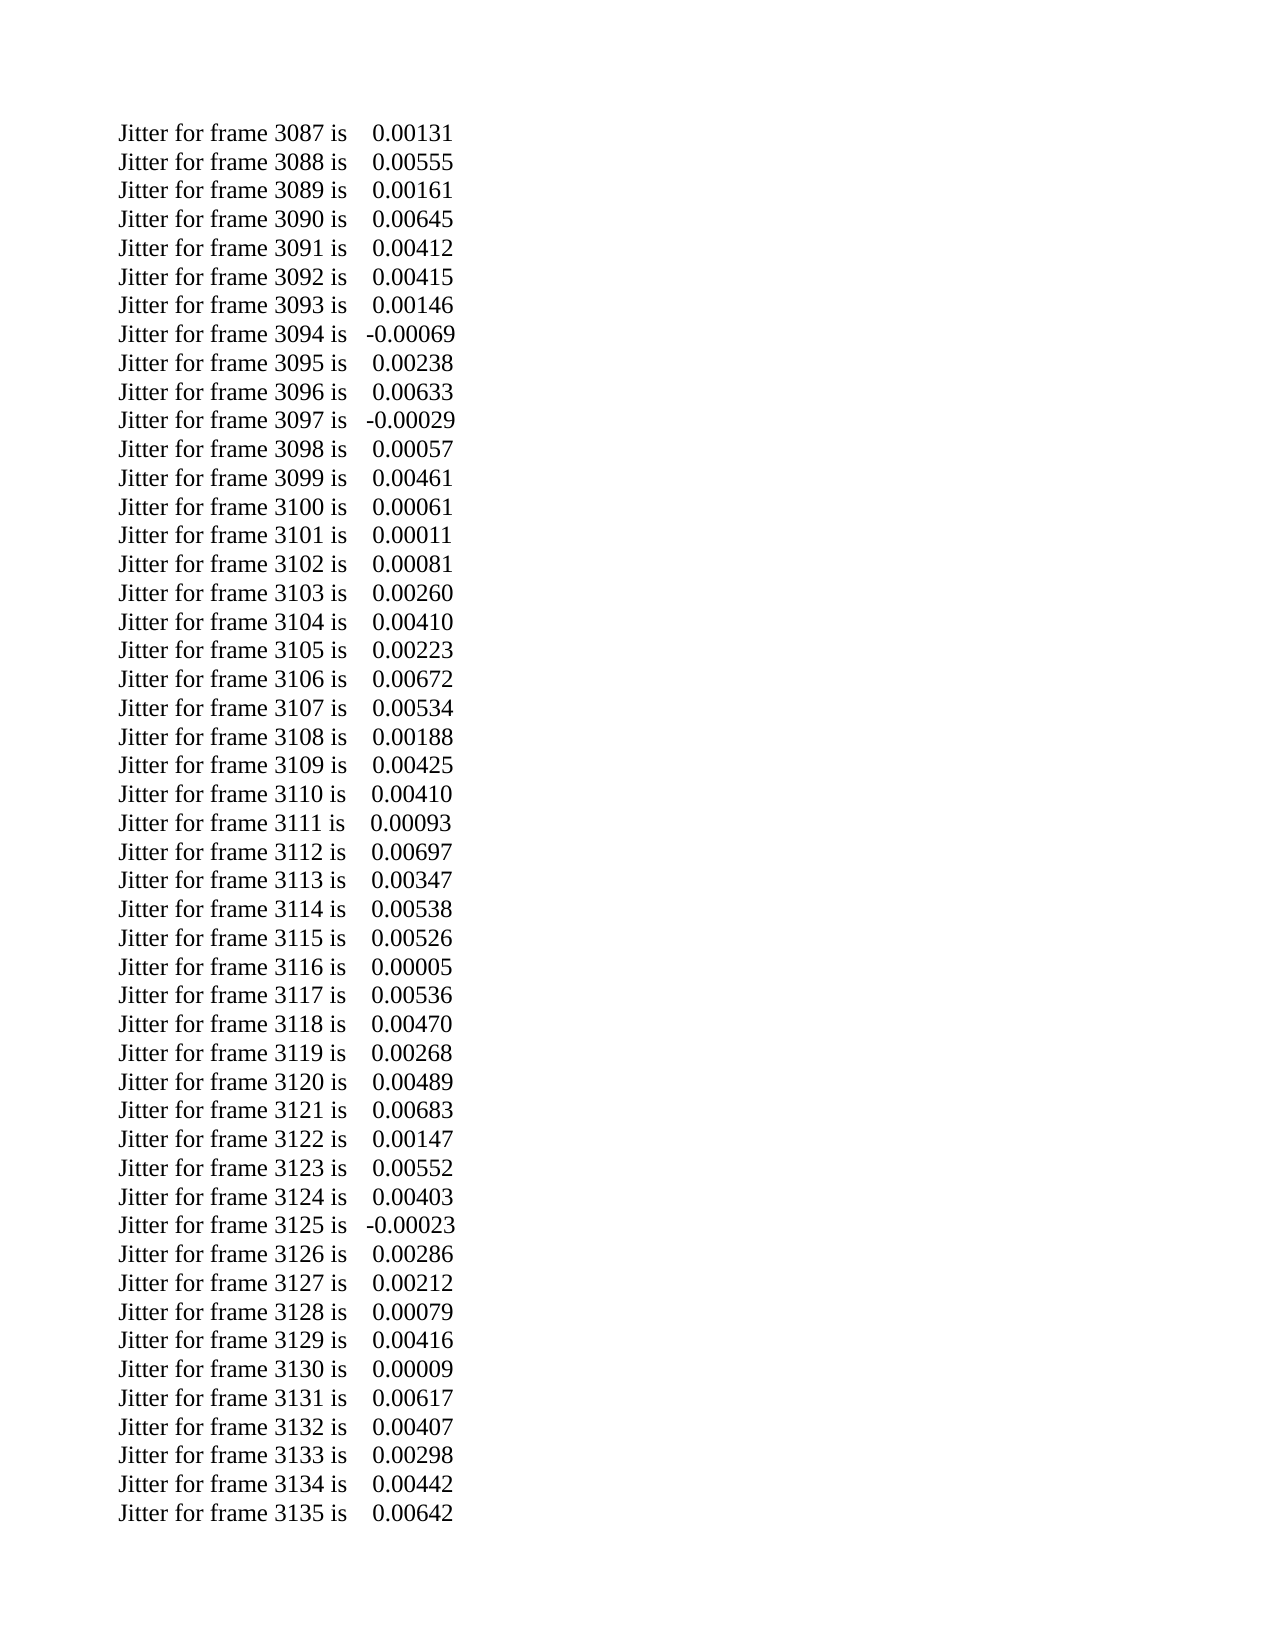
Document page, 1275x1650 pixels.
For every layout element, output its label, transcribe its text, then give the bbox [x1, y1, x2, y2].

text Jitter for frame 3119 is 0.00268 [118, 1038, 1157, 1067]
text Jitter for frame 3093 is 0.00146 [118, 291, 1157, 319]
text Jitter for frame 3121 is 0.00683 [118, 1096, 1157, 1124]
text Jitter for frame 3114 is 0.00538 [118, 894, 1157, 923]
text Jitter for frame 3116 is 0.00005 [118, 952, 1157, 981]
text Jitter for frame 3103 is 0.00260 [118, 578, 1157, 607]
text Jitter for frame 3124 is 0.00403 [118, 1182, 1157, 1211]
text Jitter for frame 3089 is 0.00161 [118, 176, 1157, 204]
text Jitter for frame 3133 is 0.00298 [118, 1441, 1157, 1469]
text Jitter for frame 3127 is 0.00212 [118, 1268, 1157, 1297]
text Jitter for frame 3108 is 0.00188 [118, 722, 1157, 751]
text Jitter for frame 3099 is 0.00461 [118, 463, 1157, 492]
text Jitter for frame 3087 is 0.00131 [118, 118, 1157, 147]
text Jitter for frame 3126 is 0.00286 [118, 1239, 1157, 1268]
text Jitter for frame 3105 is 0.00223 [118, 636, 1157, 664]
text Jitter for frame 3129 is 0.00416 [118, 1326, 1157, 1354]
text Jitter for frame 3115 is 0.00526 [118, 923, 1157, 952]
text Jitter for frame 3135 is 0.00642 [118, 1498, 1157, 1527]
text Jitter for frame 3120 is 0.00489 [118, 1067, 1157, 1096]
text Jitter for frame 3098 is 0.00057 [118, 434, 1157, 463]
text Jitter for frame 3123 is 0.00552 [118, 1153, 1157, 1182]
text Jitter for frame 3132 is 0.00407 [118, 1412, 1157, 1441]
text Jitter for frame 3091 is 0.00412 [118, 233, 1157, 262]
text Jitter for frame 3102 is 0.00081 [118, 549, 1157, 578]
text Jitter for frame 3134 is 0.00442 [118, 1469, 1157, 1498]
text Jitter for frame 3109 is 0.00425 [118, 751, 1157, 779]
text Jitter for frame 3090 is 0.00645 [118, 204, 1157, 233]
text Jitter for frame 3095 is 0.00238 [118, 348, 1157, 377]
text Jitter for frame 3118 is 0.00470 [118, 1009, 1157, 1038]
text Jitter for frame 3112 is 0.00697 [118, 837, 1157, 866]
text Jitter for frame 3131 is 0.00617 [118, 1383, 1157, 1412]
text Jitter for frame 3097 is -0.00029 [118, 406, 1157, 434]
text Jitter for frame 3111 is 0.00093 [118, 808, 1157, 837]
text Jitter for frame 3128 is 0.00079 [118, 1297, 1157, 1326]
text Jitter for frame 3094 is -0.00069 [118, 319, 1157, 348]
text Jitter for frame 3117 is 0.00536 [118, 981, 1157, 1009]
text Jitter for frame 3092 is 0.00415 [118, 262, 1157, 291]
text Jitter for frame 3130 is 0.00009 [118, 1354, 1157, 1383]
text Jitter for frame 3101 is 0.00011 [118, 521, 1157, 549]
text Jitter for frame 3125 is -0.00023 [118, 1211, 1157, 1239]
text Jitter for frame 3107 is 0.00534 [118, 693, 1157, 722]
text Jitter for frame 3110 is 0.00410 [118, 779, 1157, 808]
text Jitter for frame 3096 is 0.00633 [118, 377, 1157, 406]
text Jitter for frame 3088 is 0.00555 [118, 147, 1157, 176]
text Jitter for frame 3113 is 0.00347 [118, 866, 1157, 894]
text Jitter for frame 3104 is 0.00410 [118, 607, 1157, 636]
text Jitter for frame 3122 is 0.00147 [118, 1124, 1157, 1153]
text Jitter for frame 3100 is 0.00061 [118, 492, 1157, 521]
text Jitter for frame 3106 is 0.00672 [118, 664, 1157, 693]
